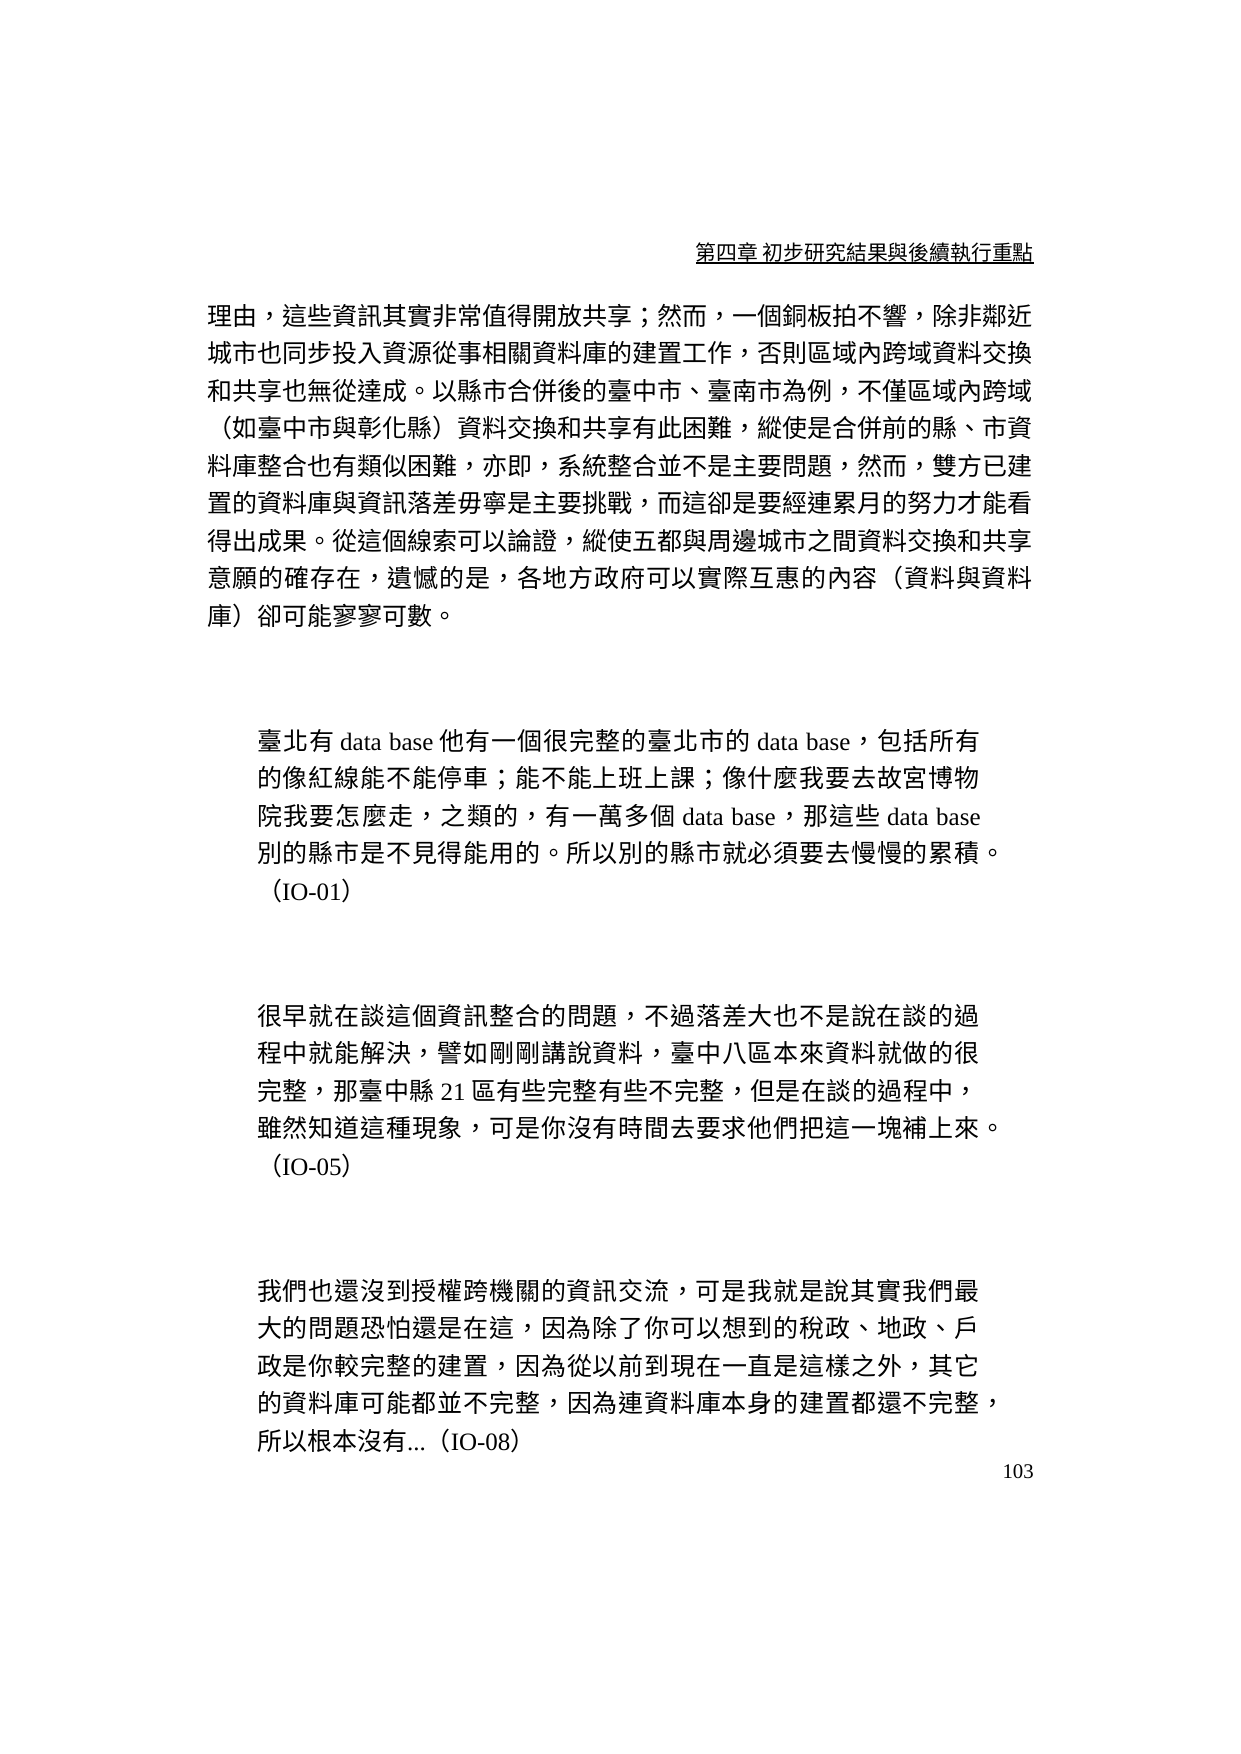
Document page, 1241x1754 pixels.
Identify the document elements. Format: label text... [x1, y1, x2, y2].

text 臺北有data base他有一個很完整的臺北市的data base，包括所有的像紅線能不能停車；能不能上班上課；像什麼我要去故宮博物院我要怎麼走，之類的，有一萬多個data base，那這些data base別的縣市是不見得能用的。所以別的縣市就必須要去慢慢的累積。（IO-01） [257, 720, 980, 908]
text 我們也還沒到授權跨機關的資訊交流，可是我就是說其實我們最大的問題恐怕還是在這，因為除了你可以想到的稅政、地政、戶政是你較完整的建置，因為從以前到現在一直是這樣之外，其它的資料庫可能都並不完整，因為連資料庫本身的建置都還不完整，所以根本沒有...（IO-08） [257, 1270, 980, 1458]
text 很早就在談這個資訊整合的問題，不過落差大也不是說在談的過程中就能解決，譬如剛剛講說資料，臺中八區本來資料就做的很完整，那臺中縣21區有些完整有些不完整，但是在談的過程中，雖然知道這種現象，可是你沒有時間去要求他們把這一塊補上來。（IO-05） [257, 995, 980, 1183]
text 理由，這些資訊其實非常值得開放共享；然而，一個銅板拍不響，除非鄰近城市也同步投入資源從事相關資料庫的建置工作，否則區域內跨域資料交換和共享也無從達成。以縣市合併後的臺中市、臺南市為例，不僅區域內跨域（如臺中市與彰化縣）資料交換和共享有此困難，縱使是合併前的縣、市資料庫整合也有類似困難，亦即，系統整合並不是主要問題，然而，雙方已建置的資料庫與資訊落差毋寧是主要挑戰，而這卻是要經連累月的努力才能看得出成果。從這個線索可以論證，縱使五都與周邊城市之間資料交換和共享意願的確存在，遺憾的是，各地方政府可以實際互惠的內容（資料與資料庫）卻可能寥寥可數。 [207, 295, 1033, 633]
